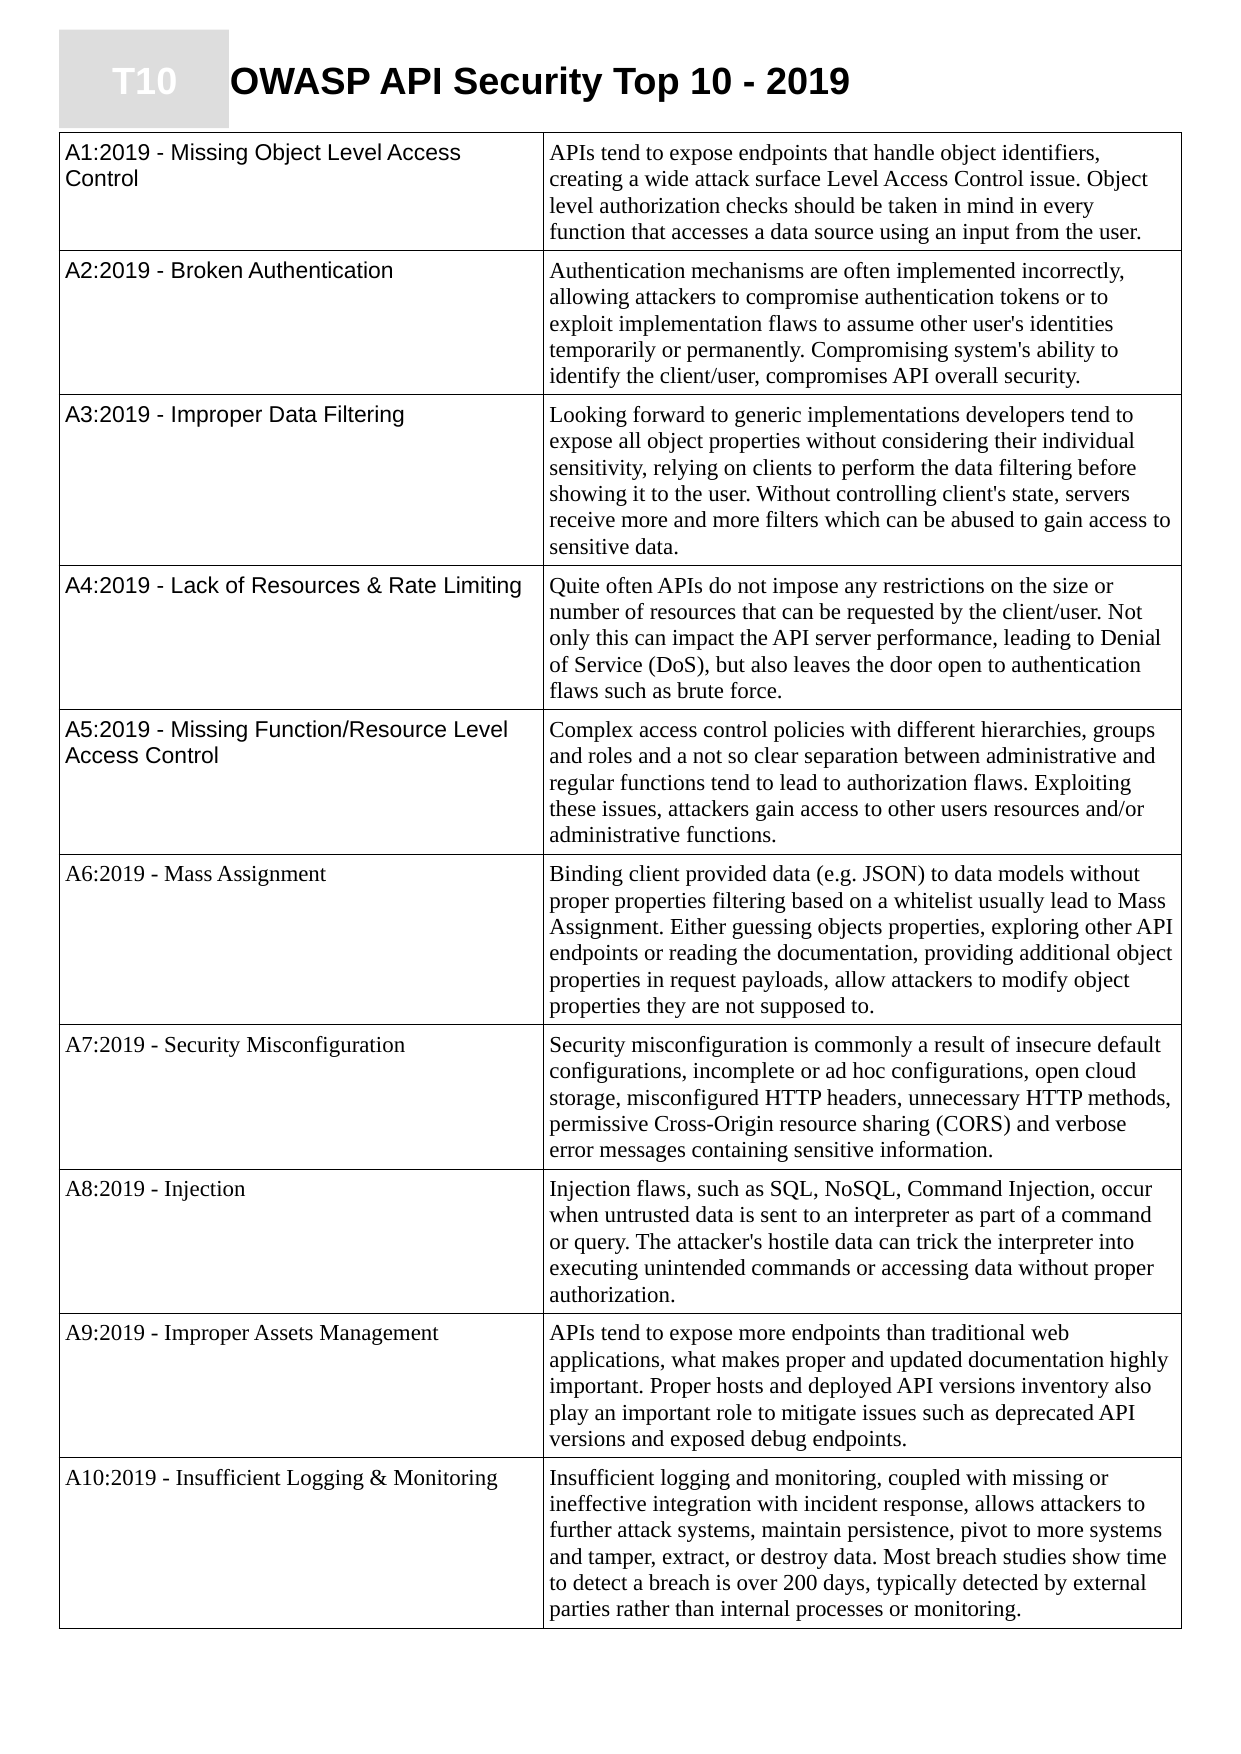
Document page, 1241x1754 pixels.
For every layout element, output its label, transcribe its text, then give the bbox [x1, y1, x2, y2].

table_cell A3:2019 - Improper Data Filtering [60, 395, 543, 565]
table_cell Insufficient logging and monitoring, coupled with missing or ineffective integration with incident response, allows attackers to further attack systems, maintain persistence, pivot to more systems and tamper, extract, or destroy data. Most breach studies show time to detect a breach is over 200 days, typically detected by external parties rather than internal processes or monitoring. [544, 1458, 1181, 1628]
table_cell A9:2019 - Improper Assets Management [60, 1314, 543, 1457]
table_cell Injection flaws, such as SQL, NoSQL, Command Injection, occur when untrusted data is sent to an interpreter as part of a command or query. The attacker's hostile data can trick the interpreter into executing unintended commands or accessing data without proper authorization. [544, 1170, 1181, 1313]
table_cell A4:2019 - Lack of Resources & Rate Limiting [60, 566, 543, 709]
table_cell APIs tend to expose more endpoints than traditional web applications, what makes proper and updated documentation highly important. Proper hosts and deployed API versions inventory also play an important role to mitigate issues such as deprecated API versions and exposed debug endpoints. [544, 1314, 1181, 1457]
table_cell Complex access control policies with different hierarchies, groups and roles and a not so clear separation between administrative and regular functions tend to lead to authorization flaws. Exploiting these issues, attackers gain access to other users resources and/or administrative functions. [544, 710, 1181, 853]
table_header APIs tend to expose endpoints that handle object identifiers, creating a wide attack surface Level Access Control issue. Object level authorization checks should be taken in mind in every function that accesses a data source using an input from the user. [544, 133, 1181, 250]
table_header A1:2019 - Missing Object Level Access Control [60, 133, 543, 250]
table_cell Binding client provided data (e.g. JSON) to data models without proper properties filtering based on a whitelist usually lead to Mass Assignment. Either guessing objects properties, exploring other API endpoints or reading the documentation, providing additional object properties in request payloads, allow attackers to modify object properties they are not supposed to. [544, 855, 1181, 1024]
table_cell Security misconfiguration is commonly a result of insecure default configurations, incomplete or ad hoc configurations, open cloud storage, misconfigured HTTP headers, unnecessary HTTP methods, permissive Cross-Origin resource sharing (CORS) and verbose error messages containing sensitive information. [544, 1025, 1181, 1168]
table_cell A7:2019 - Security Misconfiguration [60, 1025, 543, 1168]
table_cell A6:2019 - Mass Assignment [60, 855, 543, 1024]
table_cell Authentication mechanisms are often implemented incorrectly, allowing attackers to compromise authentication tokens or to exploit implementation flaws to assume other user's identities temporarily or permanently. Compromising system's ability to identify the client/user, compromises API overall security. [544, 251, 1181, 394]
table_cell A5:2019 - Missing Function/Resource Level Access Control [60, 710, 543, 853]
table_cell Quite often APIs do not impose any restrictions on the size or number of resources that can be requested by the client/user. Not only this can impact the API server performance, leading to Denial of Service (DoS), but also leaves the door open to authentication flaws such as brute force. [544, 566, 1181, 709]
table_cell A2:2019 - Broken Authentication [60, 251, 543, 394]
table_cell Looking forward to generic implementations developers tend to expose all object properties without considering their individual sensitivity, relying on clients to perform the data filtering before showing it to the user. Without controlling client's state, servers receive more and more filters which can be abused to gain access to sensitive data. [544, 395, 1181, 565]
table_cell A10:2019 - Insufficient Logging & Monitoring [60, 1458, 543, 1628]
table_cell A8:2019 - Injection [60, 1170, 543, 1313]
